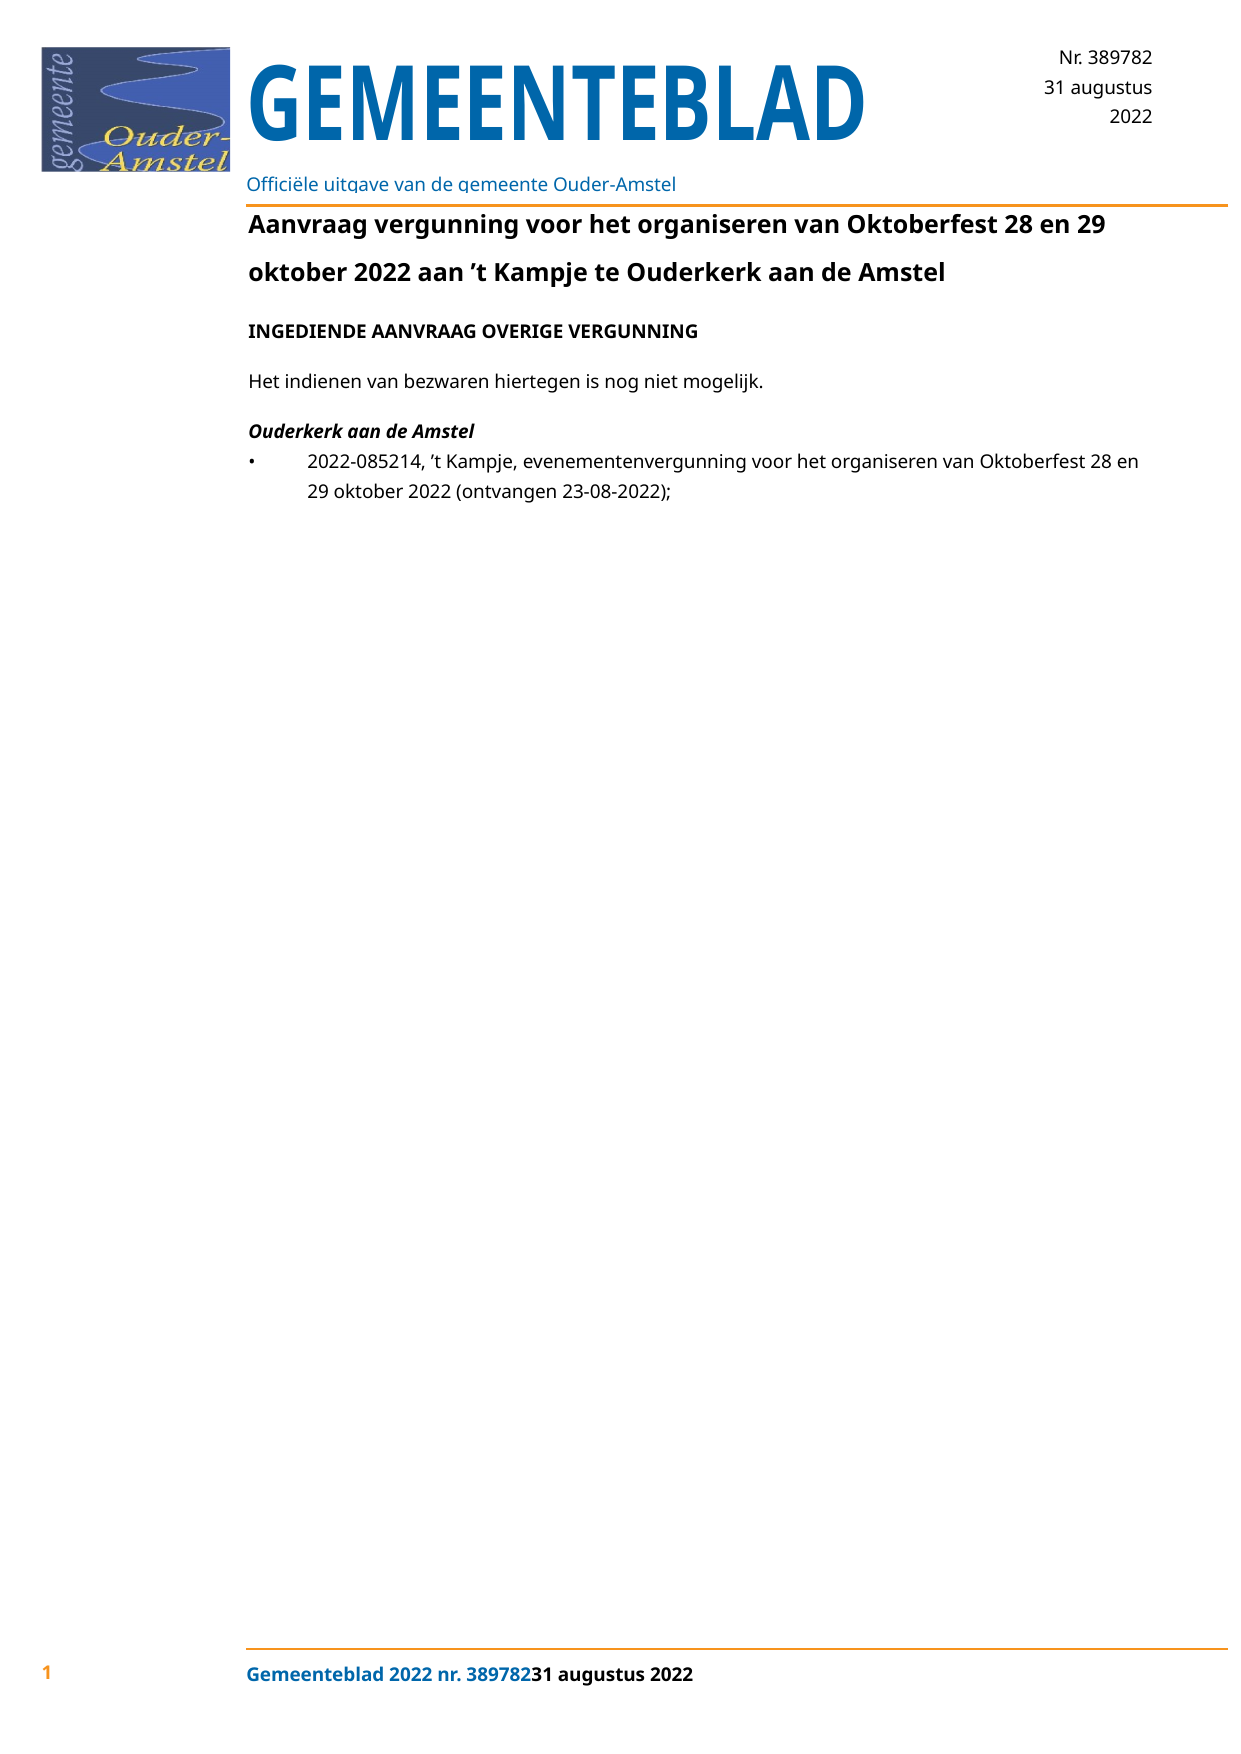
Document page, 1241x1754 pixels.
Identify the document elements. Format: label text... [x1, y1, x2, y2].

text Ouderkerk aan de Amstel [248, 419, 1152, 444]
text INGEDIENDE AANVRAAG OVERIGE VERGUNNING [248, 318, 1152, 344]
picture [41, 47, 231, 172]
text Aanvraag vergunning voor het organiseren van Oktoberfest 28 en 29 oktober 2022 aan ’t Kampje te Ouderkerk aan de Amstel [248, 207, 1152, 288]
text Het indienen van bezwaren hiertegen is nog niet mogelijk. [248, 368, 1152, 394]
list 2022-085214, ’t Kampje, evenementenvergunning voor het organiseren van Oktoberfest 28 en 29 oktober 2022 (ontvangen 23-08-2022); [248, 448, 1152, 504]
